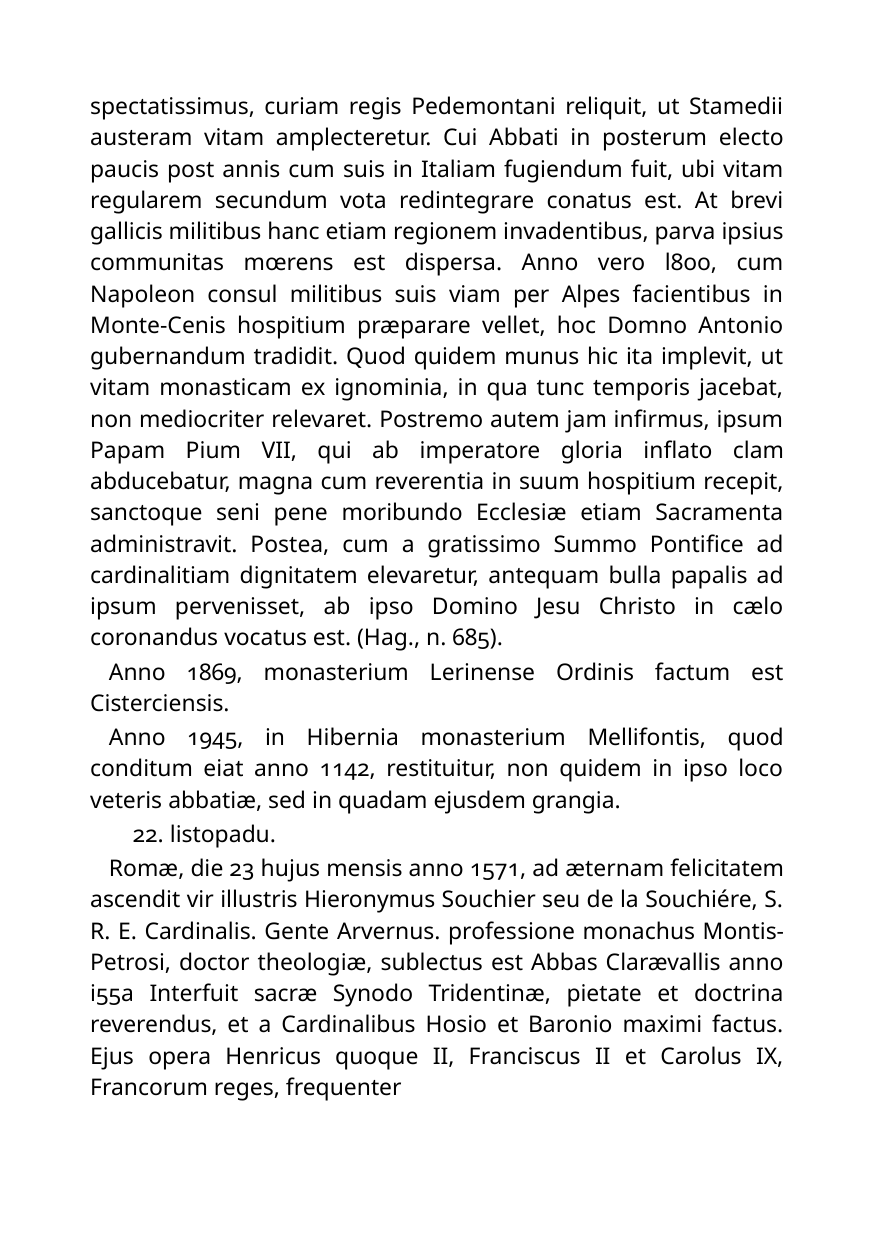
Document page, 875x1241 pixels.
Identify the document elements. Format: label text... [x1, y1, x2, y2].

text Anno 1945, in Hibernia monasterium Mellifontis, quod conditum eiat anno 1142, restituitur, non quidem in ipso loco veteris abbatiæ, sed in quadam ejusdem grangia. [90, 721, 784, 815]
text spectatissimus, curiam regis Pedemontani reliquit, ut Stamedii austeram vitam amplecteretur. Cui Abbati in posterum electo paucis post annis cum suis in Italiam fugiendum fuit, ubi vitam regularem secundum vota redintegrare conatus est. At brevi gallicis militibus hanc etiam regionem invadentibus, parva ipsius communitas mœrens est dispersa. Anno vero l8oo, cum Napoleon consul militibus suis viam per Alpes facientibus in Monte-Cenis hospitium præparare vellet, hoc Domno Antonio gubernandum tradidit. Quod quidem munus hic ita implevit, ut vitam monasticam ex ignominia, in qua tunc temporis jacebat, non mediocriter relevaret. Postremo autem jam infirmus, ipsum Papam Pium VII, qui ab im­peratore gloria inflato clam abducebatur, magna cum reveren­tia in suum hospitium recepit, sanctoque seni pene moribundo Ecclesiæ etiam Sacramenta administravit. Postea, cum a gratissimo Summo Pontifice ad cardinalitiam dignitatem elevaretur, antequam bulla papalis ad ipsum pervenisset, ab ipso Domino Jesu Christo in cælo coronandus vocatus est. (Hag., n. 685). [90, 90, 784, 652]
text Anno 1869, monasterium Lerinense Ordinis factum est Cisterciensis. [90, 656, 784, 718]
text Romæ, die 23 hujus mensis anno 1571, ad æternam feli­citatem ascendit vir illustris Hieronymus Souchier seu de la Souchiére, S. R. E. Cardinalis. Gente Arvernus. profes­sione monachus Montis-Petrosi, doctor theologiæ, sublectus est Abbas Clarævallis anno i55a Interfuit sacræ Synodo Tridentinæ, pietate et doctrina reverendus, et a Cardinalibus Hosio et Baronio maximi factus. Ejus opera Henricus quoque II, Franciscus II et Carolus IX, Francorum reges, frequenter [90, 852, 784, 1102]
text 22. listopadu. [90, 818, 784, 849]
